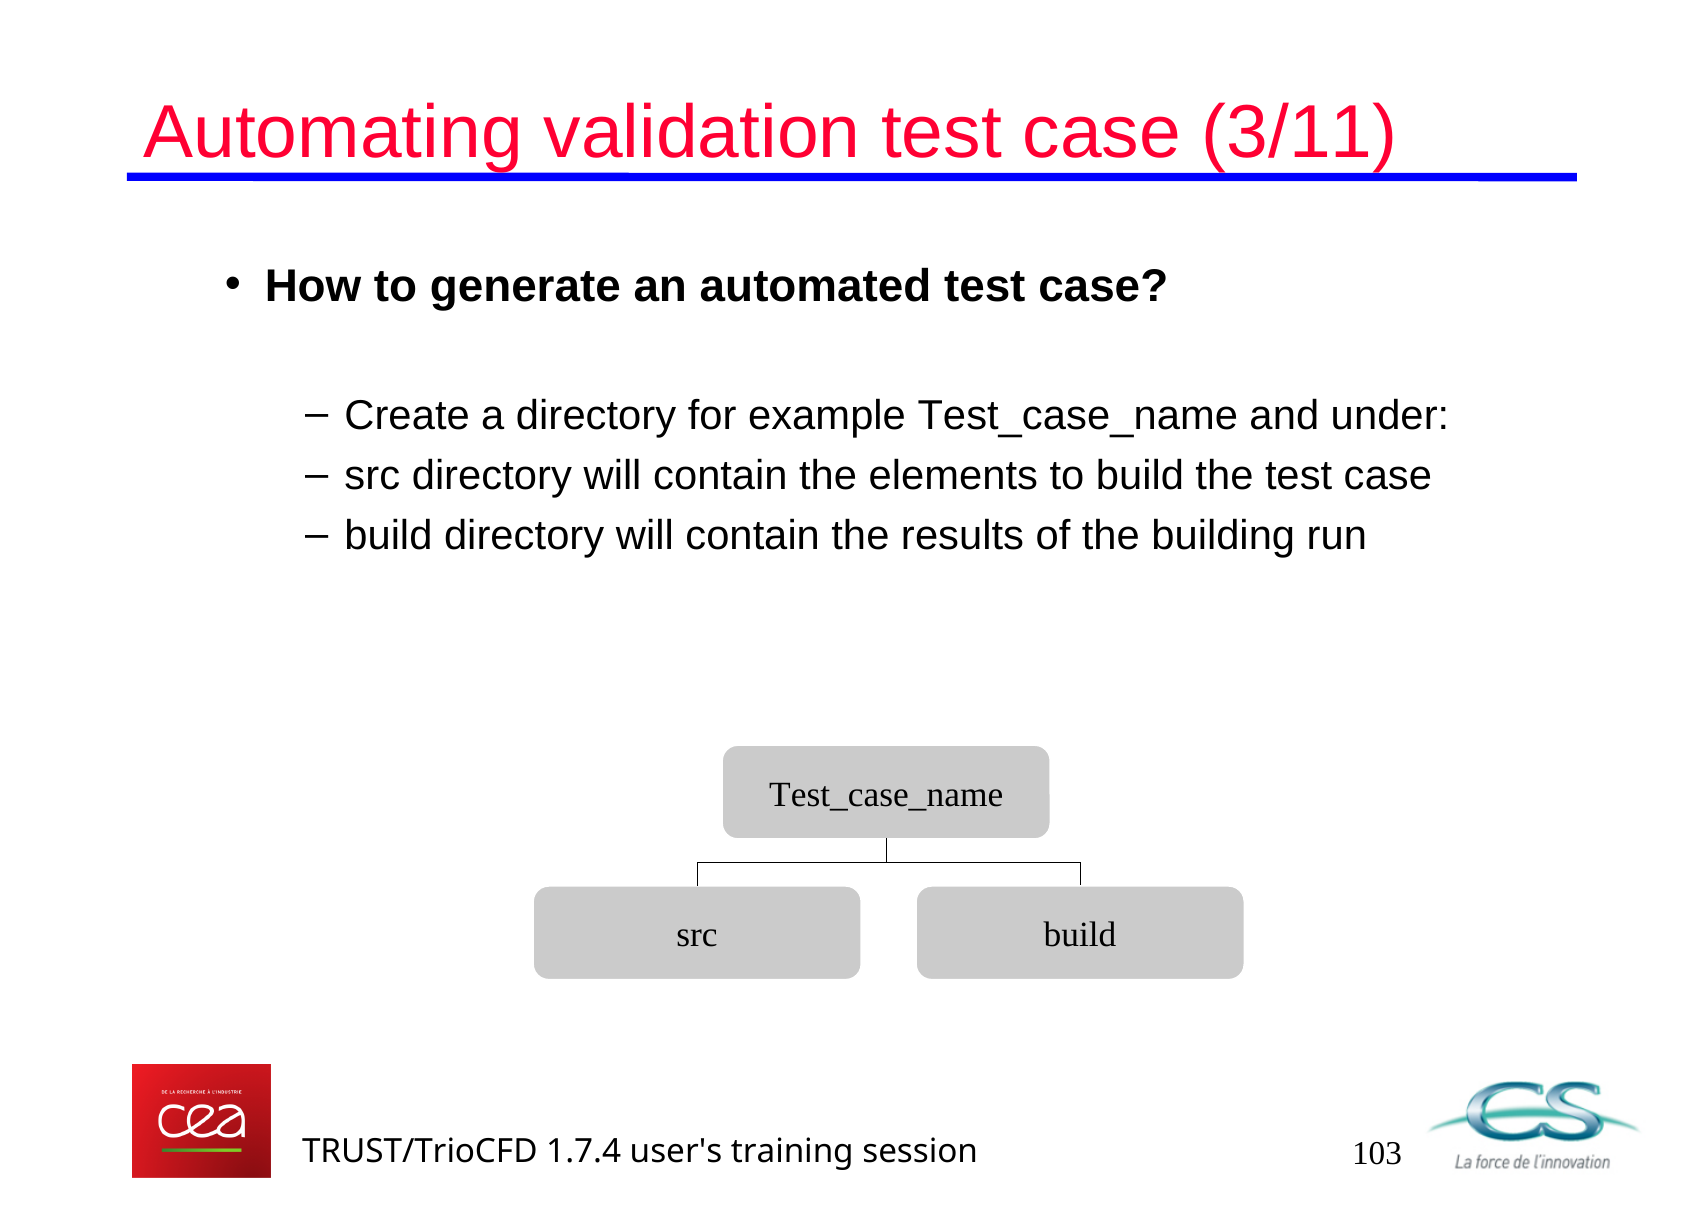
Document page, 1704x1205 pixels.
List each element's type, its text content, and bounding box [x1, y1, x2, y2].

text_box build [916, 885, 1245, 980]
title Automating validation test case (3/11) [127, 39, 1577, 215]
text_box Test_case_name [722, 745, 1051, 839]
text_box src [533, 885, 862, 980]
picture [1423, 1072, 1648, 1179]
picture [132, 1064, 271, 1178]
list How to generate an automated test case? Create a directory for example Test_case_name and under: src directory will contain the elements to build the test case build directory will contain the results of the building run [50, 247, 1508, 1047]
